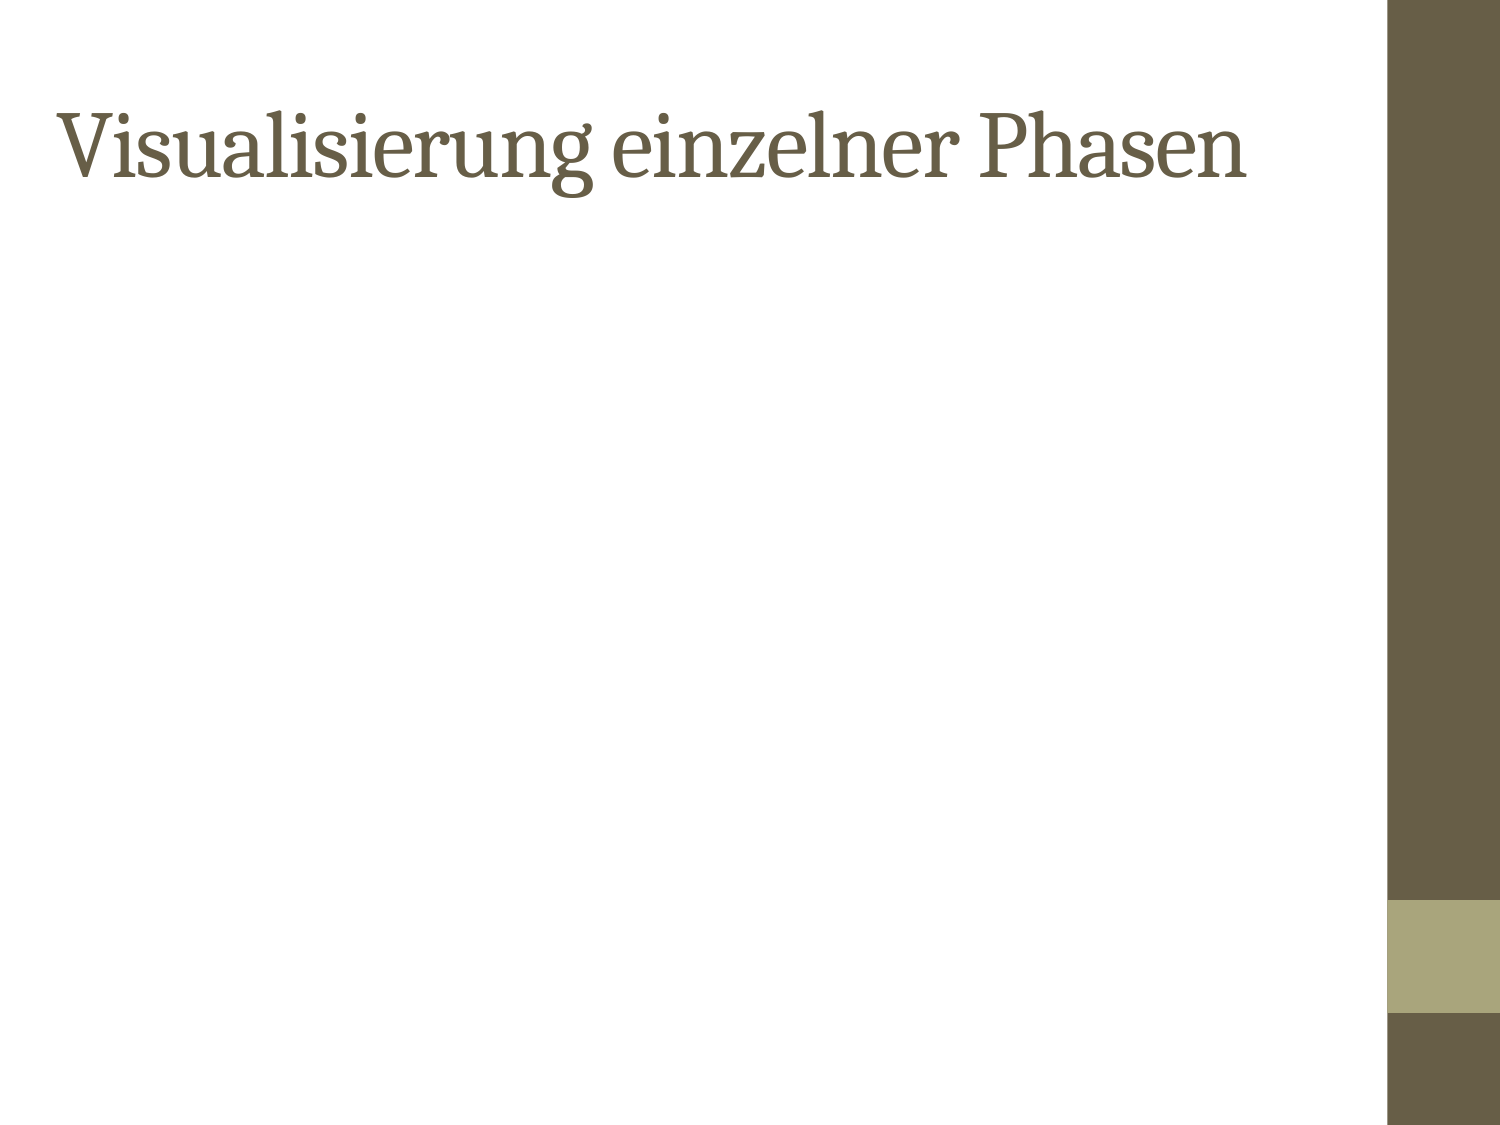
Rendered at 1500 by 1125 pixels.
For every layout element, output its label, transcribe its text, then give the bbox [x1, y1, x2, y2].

title Visualisierung einzelner Phasen [41, 45, 1365, 233]
